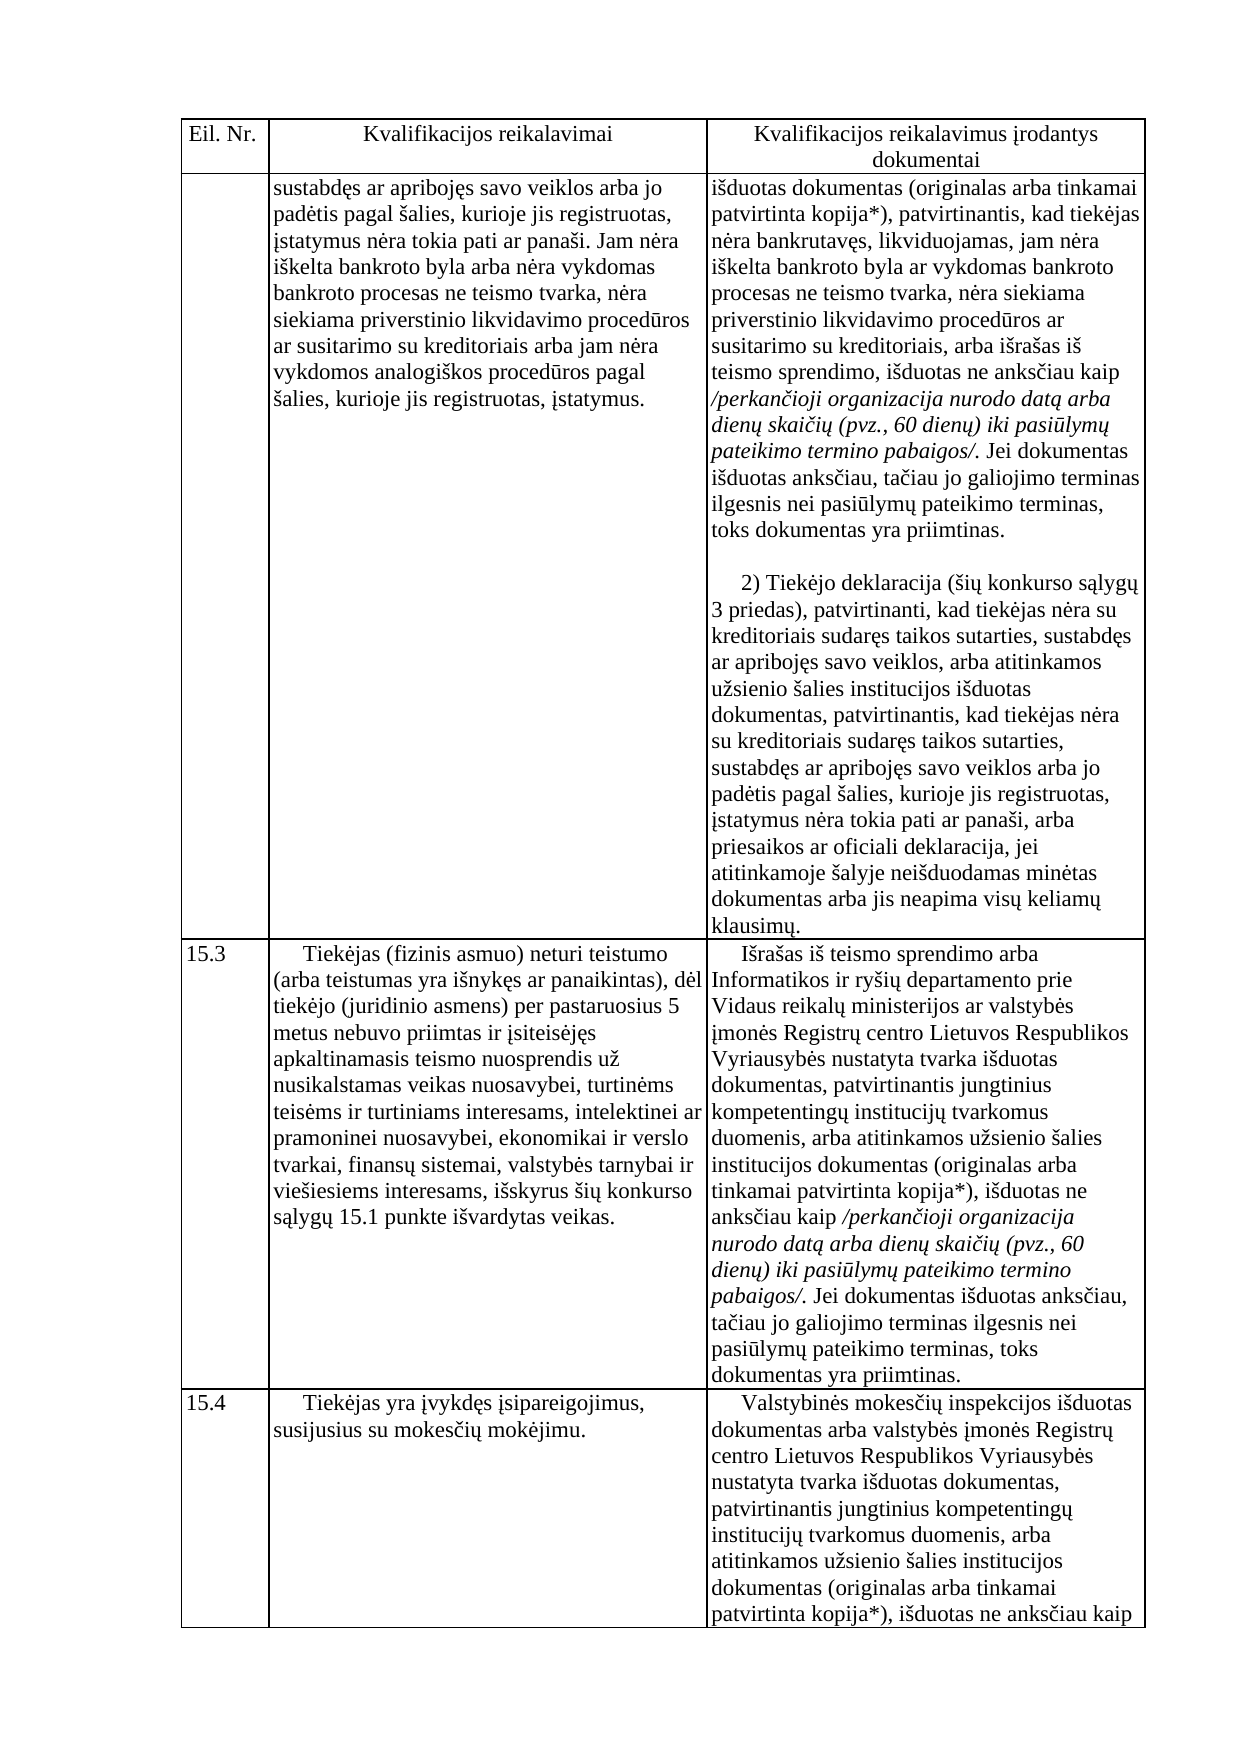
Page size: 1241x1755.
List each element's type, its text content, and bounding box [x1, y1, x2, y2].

table_cell 15.3 [182, 940, 268, 1388]
table_cell išduotas dokumentas (originalas arba tinkamai patvirtinta kopija*), patvirtinantis, kad tiekėjas nėra bankrutavęs, likviduojamas, jam nėra iškelta bankroto byla ar vykdomas bankroto procesas ne teismo tvarka, nėra siekiama priverstinio likvidavimo procedūros ar susitarimo su kreditoriais, arba išrašas iš teismo sprendimo, išduotas ne anksčiau kaip /perkančioji organizacija nurodo datą arba dienų skaičių (pvz., 60 dienų) iki pasiūlymų pateikimo termino pabaigos/. Jei dokumentas išduotas anksčiau, tačiau jo galiojimo terminas ilgesnis nei pasiūlymų pateikimo terminas, toks dokumentas yra priimtinas. 2) Tiekėjo deklaracija (šių konkurso sąlygų 3 priedas), patvirtinanti, kad tiekėjas nėra su kreditoriais sudaręs taikos sutarties, sustabdęs ar apribojęs savo veiklos, arba atitinkamos užsienio šalies institucijos išduotas dokumentas, patvirtinantis, kad tiekėjas nėra su kreditoriais sudaręs taikos sutarties, sustabdęs ar apribojęs savo veiklos arba jo padėtis pagal šalies, kurioje jis registruotas, įstatymus nėra tokia pati ar panaši, arba priesaikos ar oficiali deklaracija, jei atitinkamoje šalyje neišduodamas minėtas dokumentas arba jis neapima visų keliamų klausimų. [708, 174, 1144, 938]
table_header Kvalifikacijos reikalavimus įrodantys dokumentai [708, 120, 1144, 172]
table_cell Tiekėjas yra įvykdęs įsipareigojimus, susijusius su mokesčių mokėjimu. [270, 1390, 706, 1627]
table_cell Tiekėjas (fizinis asmuo) neturi teistumo (arba teistumas yra išnykęs ar panaikintas), dėl tiekėjo (juridinio asmens) per pastaruosius 5 metus nebuvo priimtas ir įsiteisėjęs apkaltinamasis teismo nuosprendis už nusikalstamas veikas nuosavybei, turtinėms teisėms ir turtiniams interesams, intelektinei ar pramoninei nuosavybei, ekonomikai ir verslo tvarkai, finansų sistemai, valstybės tarnybai ir viešiesiems interesams, išskyrus šių konkurso sąlygų 15.1 punkte išvardytas veikas. [270, 940, 706, 1388]
table_cell 15.4 [182, 1390, 268, 1627]
table_cell sustabdęs ar apribojęs savo veiklos arba jo padėtis pagal šalies, kurioje jis registruotas, įstatymus nėra tokia pati ar panaši. Jam nėra iškelta bankroto byla arba nėra vykdomas bankroto procesas ne teismo tvarka, nėra siekiama priverstinio likvidavimo procedūros ar susitarimo su kreditoriais arba jam nėra vykdomos analogiškos procedūros pagal šalies, kurioje jis registruotas, įstatymus. [270, 174, 706, 938]
table_header Eil. Nr. [182, 120, 268, 172]
table_header Kvalifikacijos reikalavimai [270, 120, 706, 172]
table_cell [182, 174, 268, 938]
table_cell Išrašas iš teismo sprendimo arba Informatikos ir ryšių departamento prie Vidaus reikalų ministerijos ar valstybės įmonės Registrų centro Lietuvos Respublikos Vyriausybės nustatyta tvarka išduotas dokumentas, patvirtinantis jungtinius kompetentingų institucijų tvarkomus duomenis, arba atitinkamos užsienio šalies institucijos dokumentas (originalas arba tinkamai patvirtinta kopija*), išduotas ne anksčiau kaip /perkančioji organizacija nurodo datą arba dienų skaičių (pvz., 60 dienų) iki pasiūlymų pateikimo termino pabaigos/. Jei dokumentas išduotas anksčiau, tačiau jo galiojimo terminas ilgesnis nei pasiūlymų pateikimo terminas, toks dokumentas yra priimtinas. [708, 940, 1144, 1388]
table_cell Valstybinės mokesčių inspekcijos išduotas dokumentas arba valstybės įmonės Registrų centro Lietuvos Respublikos Vyriausybės nustatyta tvarka išduotas dokumentas, patvirtinantis jungtinius kompetentingų institucijų tvarkomus duomenis, arba atitinkamos užsienio šalies institucijos dokumentas (originalas arba tinkamai patvirtinta kopija*), išduotas ne anksčiau kaip [708, 1390, 1144, 1627]
